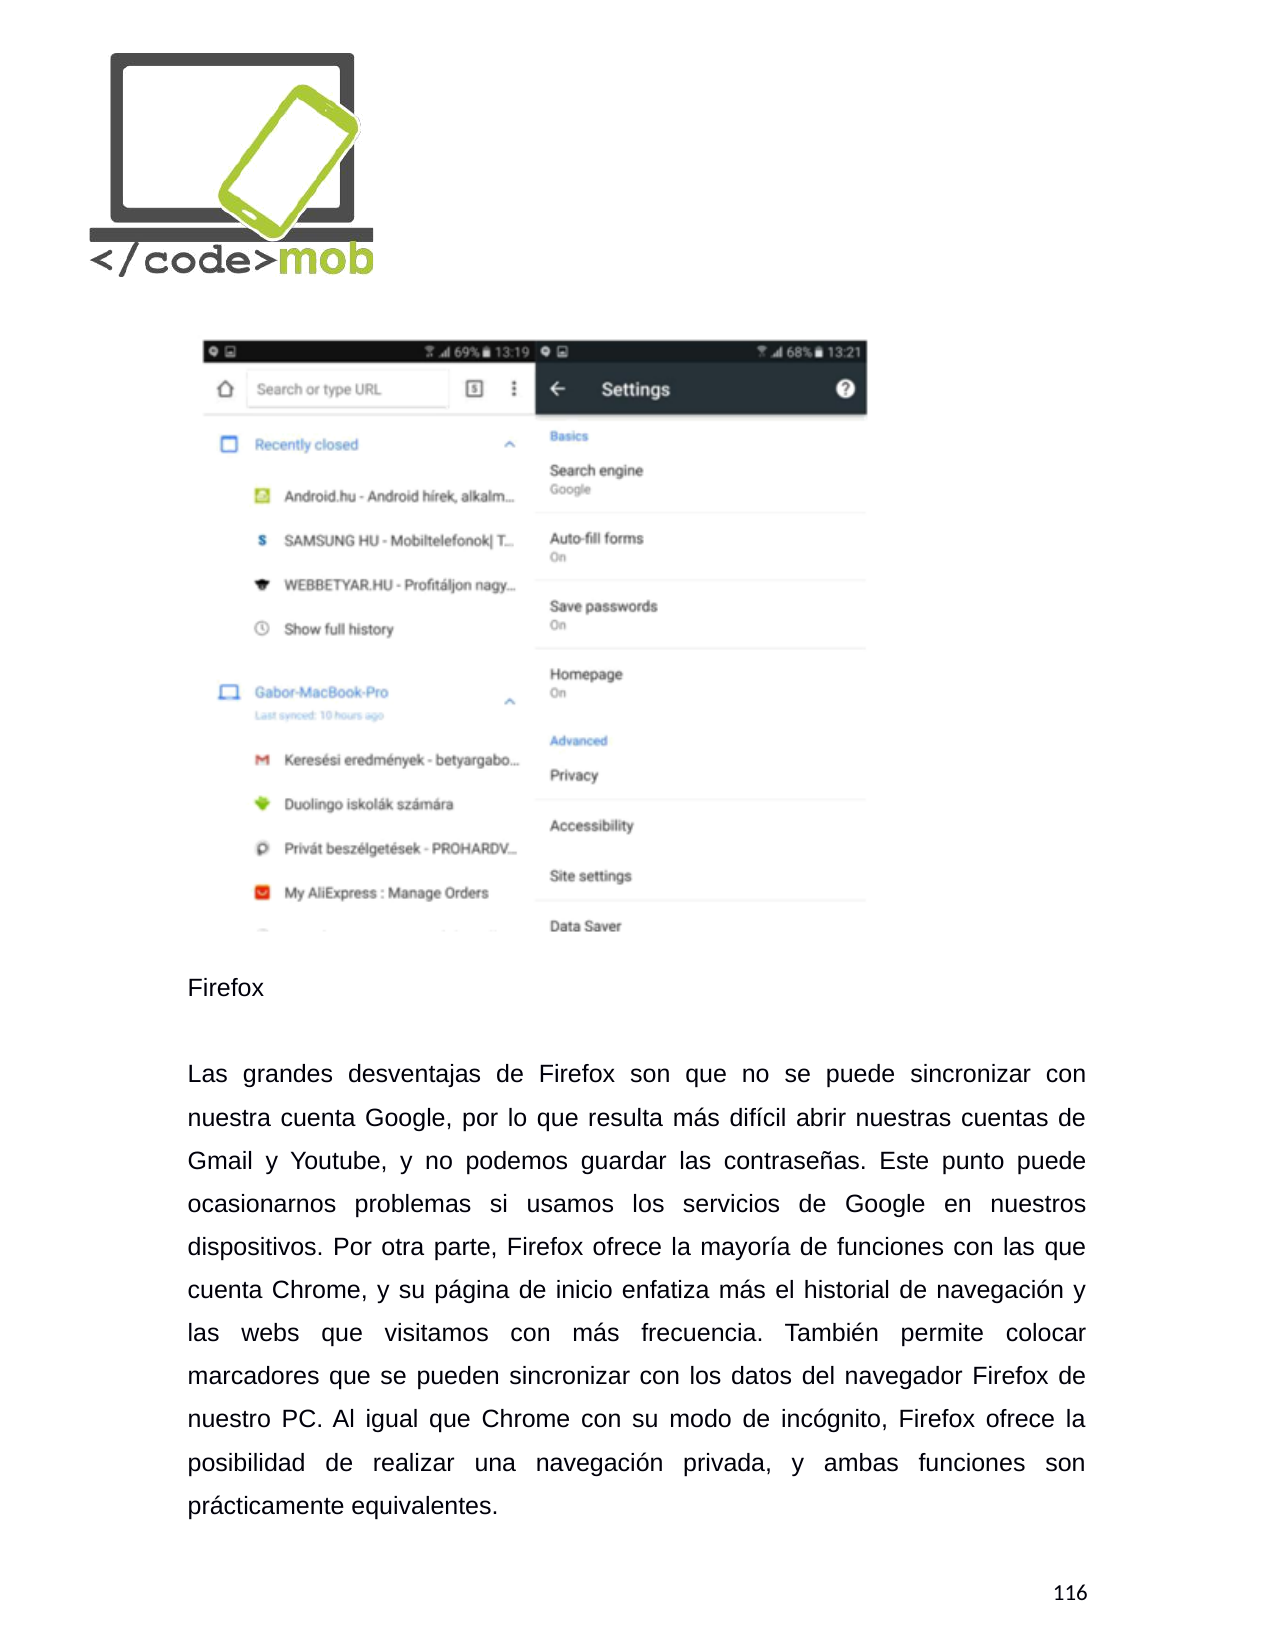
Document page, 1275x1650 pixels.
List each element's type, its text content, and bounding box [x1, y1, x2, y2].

picture [187, 335, 938, 960]
text Firefox [187, 973, 1087, 1002]
text Las grandes desventajas de Firefox son que no se puede sincronizar con nuestra cuenta Google, por lo que resulta más difícil abrir nuestras cuentas de Gmail y Youtube, y no podemos guardar las contraseñas. Este punto puede ocasionarnos problemas si usamos los servicios de Google en nuestros dispositivos. Por otra parte, Firefox ofrece la mayoría de funciones con las que cuenta Chrome, y su página de inicio enfatiza más el historial de navegación y las webs que visitamos con más frecuencia. También permite colocar marcadores que se pueden sincronizar con los datos del navegador Firefox de nuestro PC. Al igual que Chrome con su modo de incógnito, Firefox ofrece la posibilidad de realizar una navegación privada, y ambas funciones son prácticamente equivalentes. [187, 1059, 1087, 1519]
picture [89, 53, 374, 277]
